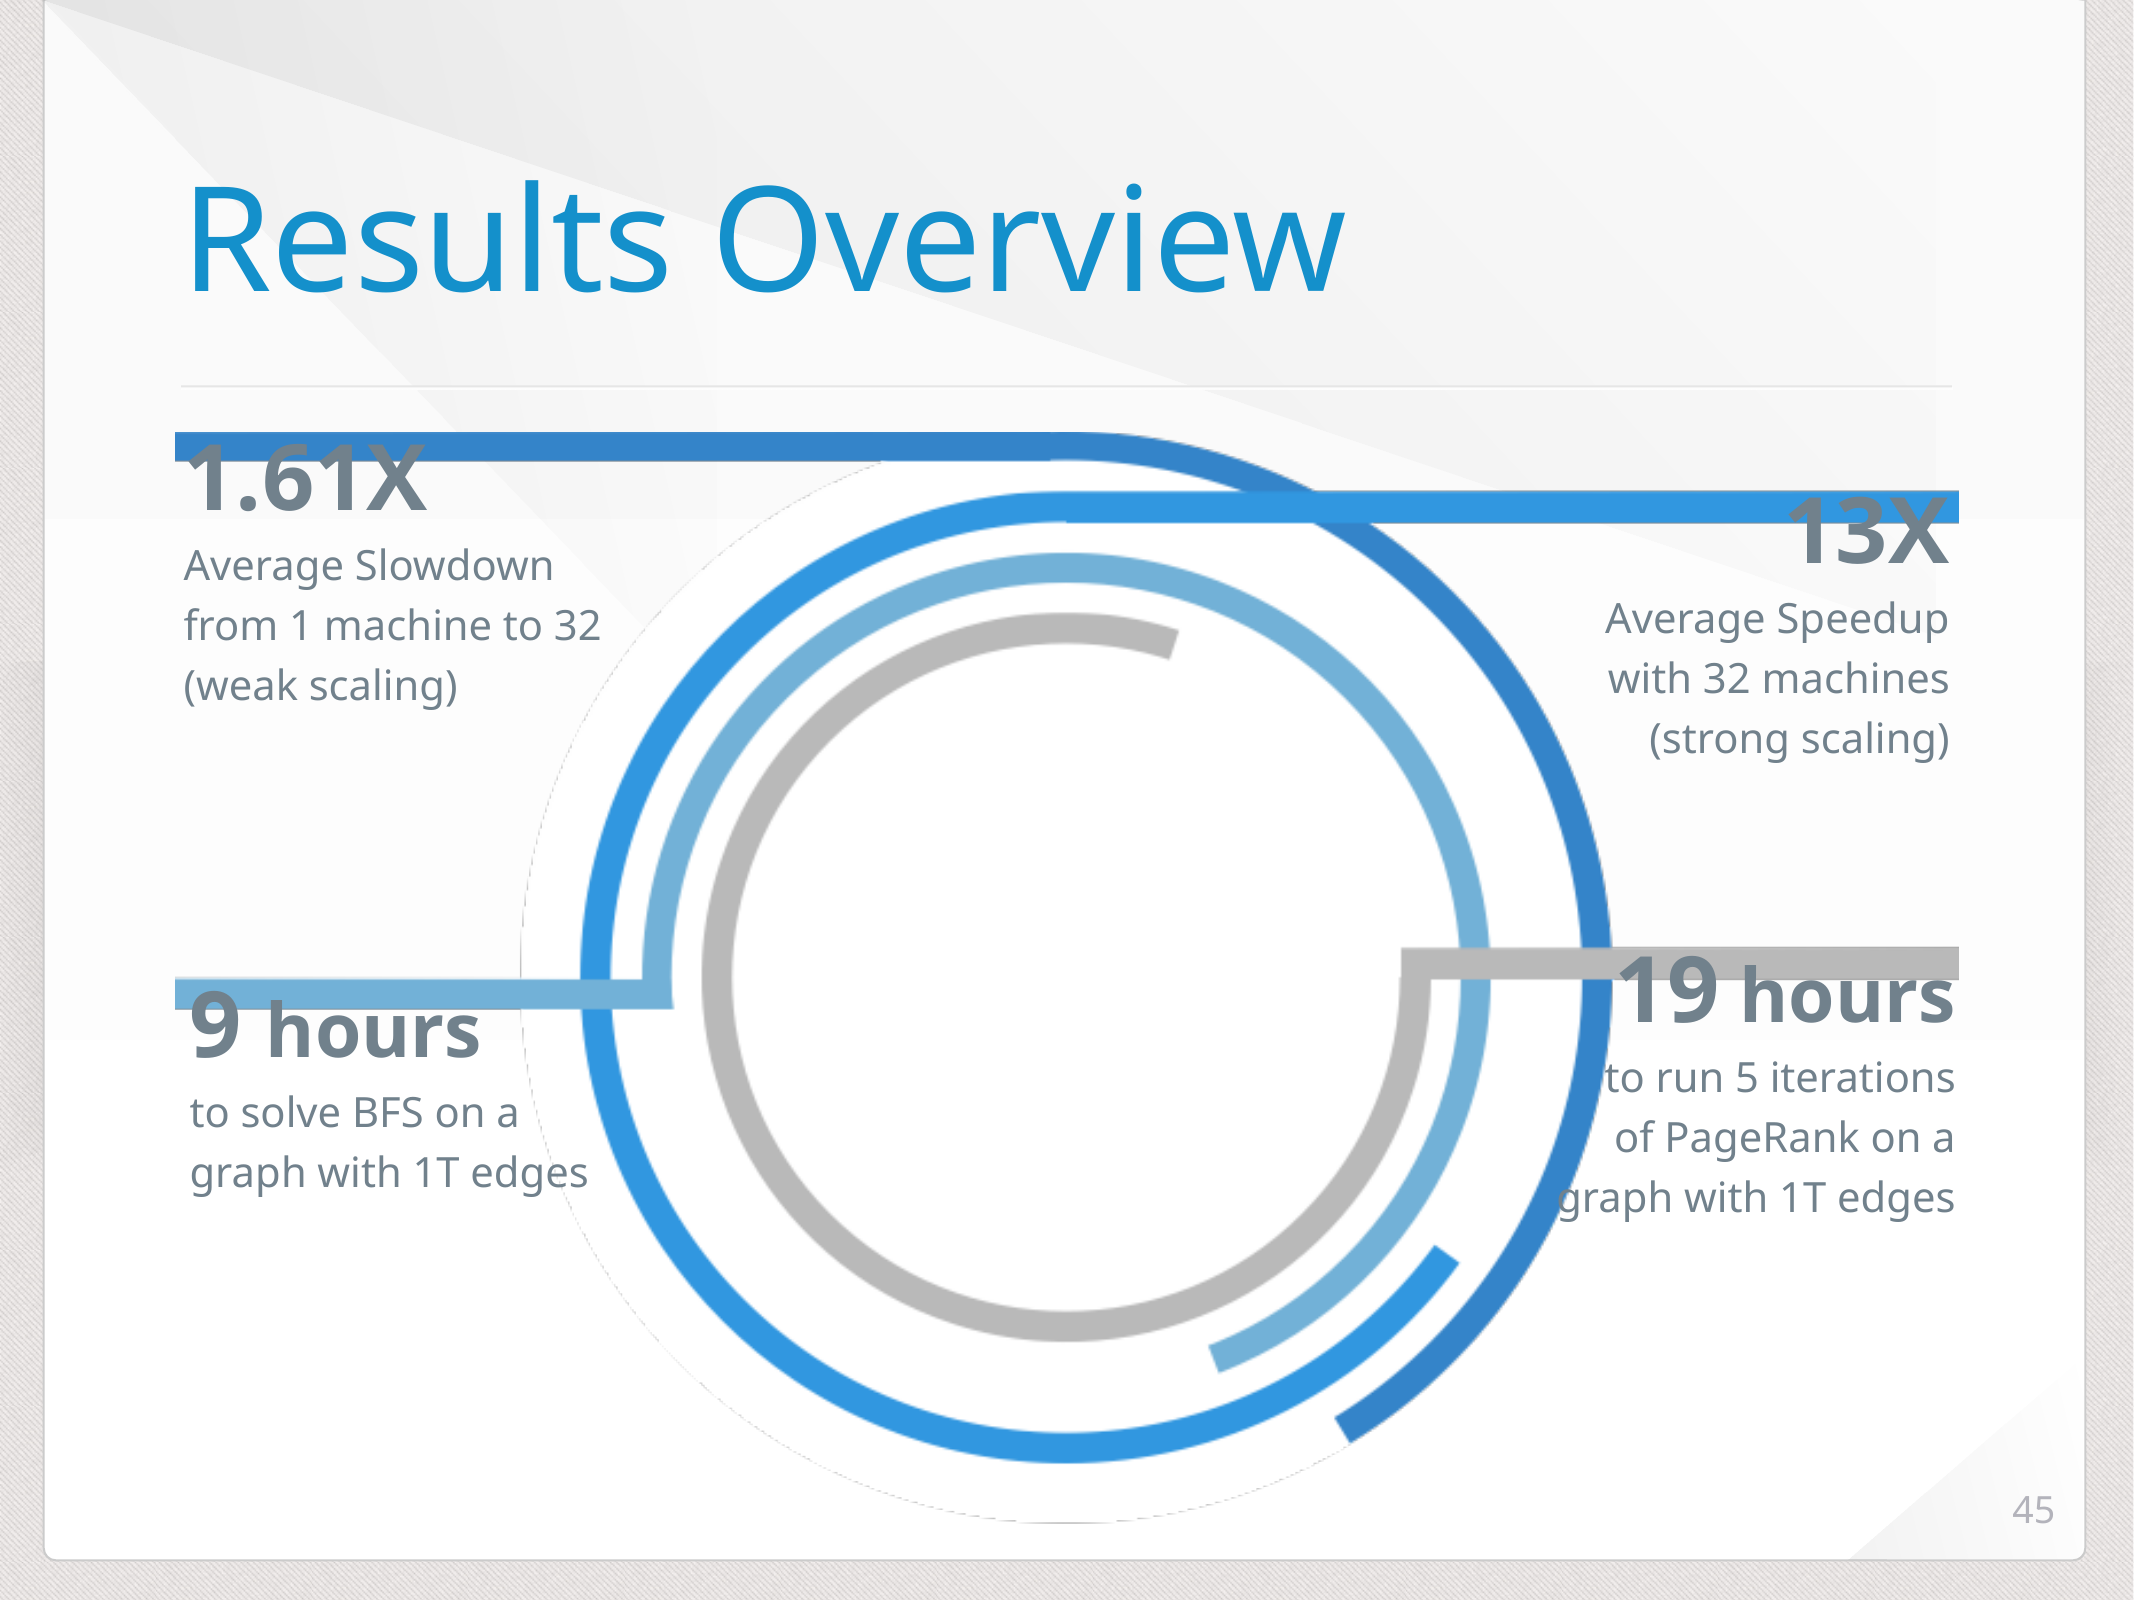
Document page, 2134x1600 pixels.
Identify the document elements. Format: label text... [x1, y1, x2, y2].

picture [0, 0, 2134, 1600]
title Results Overview [181, 145, 1953, 355]
text_box 1.61X Average Slowdown from 1 machine to 32 (weak scaling) [175, 388, 693, 718]
slide_number [1909, 1476, 2071, 1548]
text_box 9 hours to solve BFS on a graph with 1T edges [181, 935, 699, 1205]
text_box 19 hours to run 5 iterations of PageRank on a graph with 1T edges [1446, 901, 1965, 1230]
text_box 13X Average Speedup with 32 machines (strong scaling) [1440, 441, 1959, 770]
picture [175, 432, 1959, 1526]
